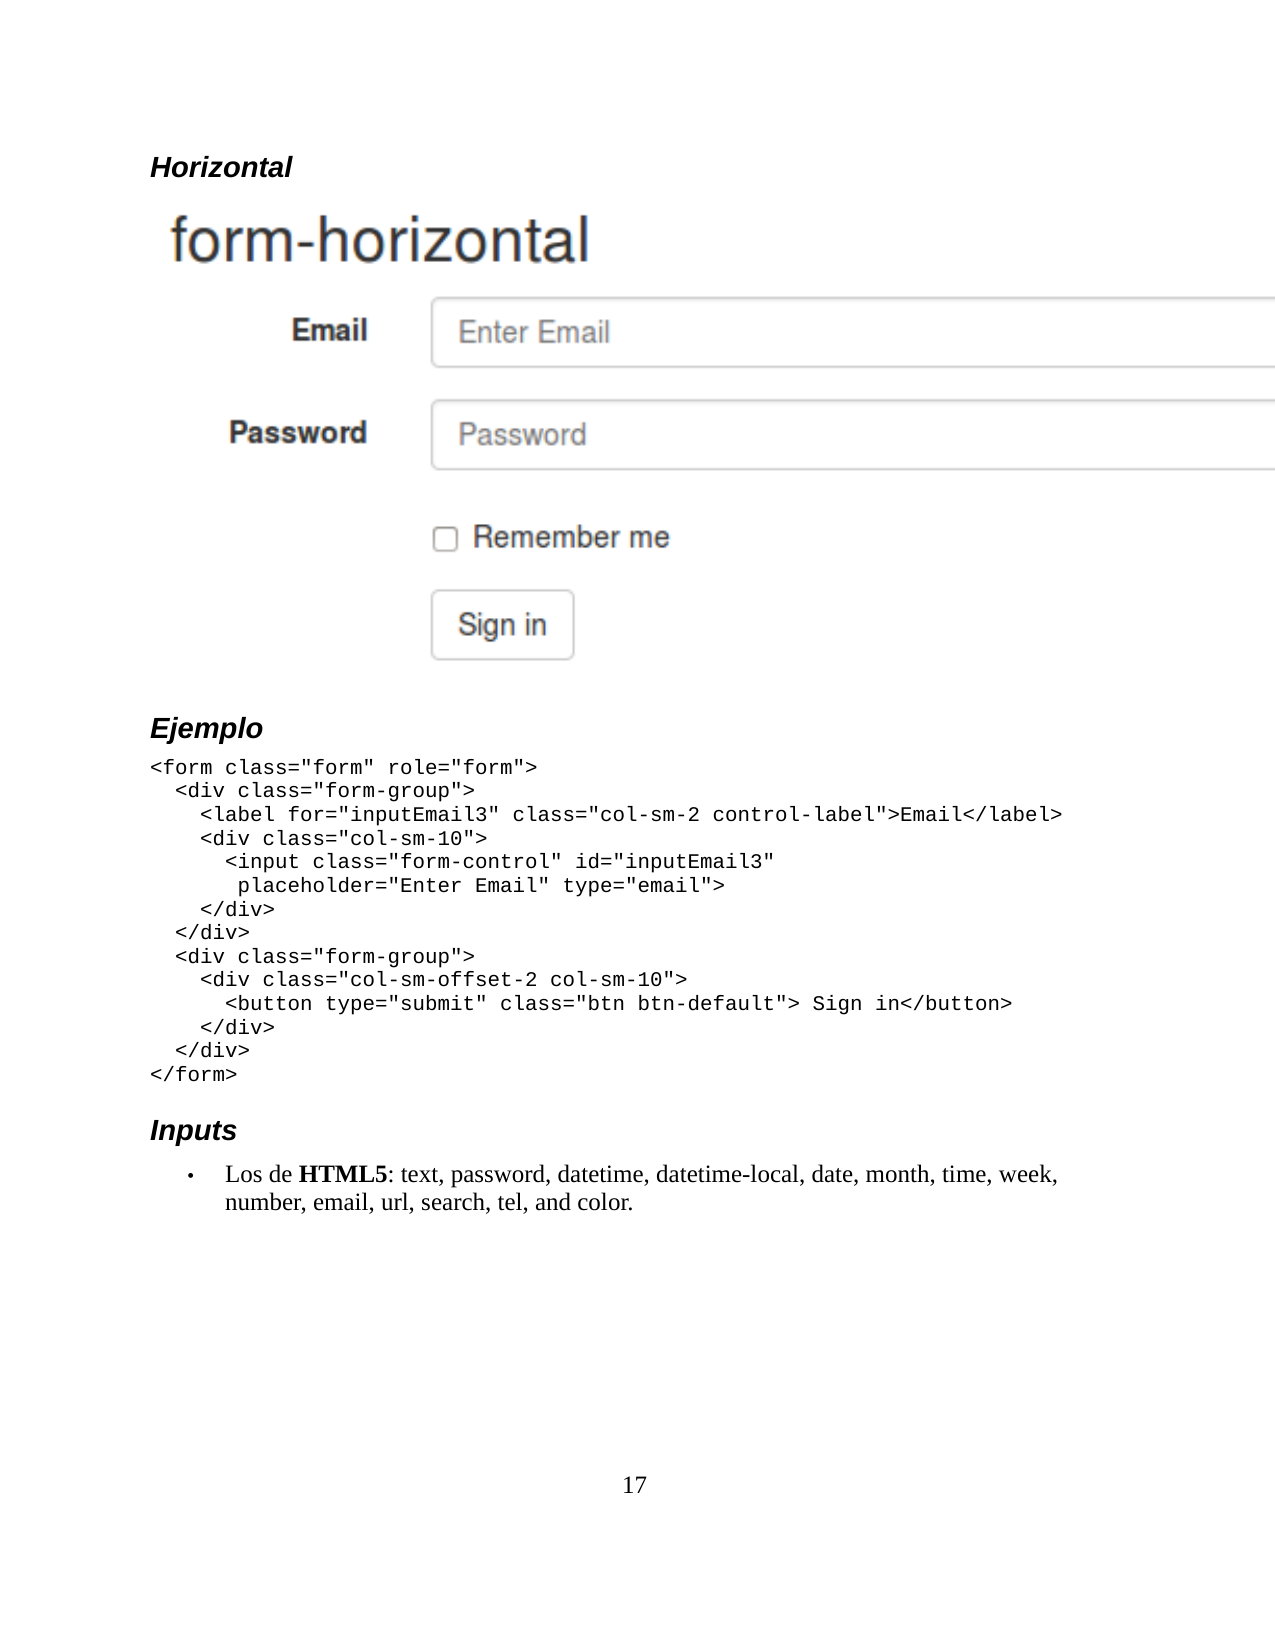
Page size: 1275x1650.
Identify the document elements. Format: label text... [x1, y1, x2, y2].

subtitle Ejemplo [150, 711, 1125, 744]
text </div> [150, 922, 1125, 946]
text <input class="form-control" id="inputEmail3" [150, 851, 1125, 875]
subtitle Horizontal [150, 150, 1125, 183]
text </div> [150, 898, 1125, 922]
text <div class="form-group"> [150, 780, 1125, 804]
subtitle Inputs [150, 1113, 1125, 1146]
text </div> [150, 1040, 1125, 1064]
text <form class="form" role="form"> [150, 757, 1125, 780]
text <label for="inputEmail3" class="col-sm-2 control-label">Email</label> [150, 804, 1125, 828]
text <div class="col-sm-offset-2 col-sm-10"> [150, 969, 1125, 993]
list Los de HTML5: text, password, datetime, datetime-local, date, month, time, week, number, email, url, search, tel, and color. [187, 1159, 1125, 1216]
picture [150, 196, 1275, 686]
text <div class="col-sm-10"> [150, 828, 1125, 851]
text placeholder="Enter Email" type="email"> [150, 875, 1125, 898]
text </form> [150, 1064, 1125, 1088]
text <button type="submit" class="btn btn-default"> Sign in</button> [150, 993, 1125, 1017]
text <div class="form-group"> [150, 946, 1125, 969]
text </div> [150, 1017, 1125, 1040]
